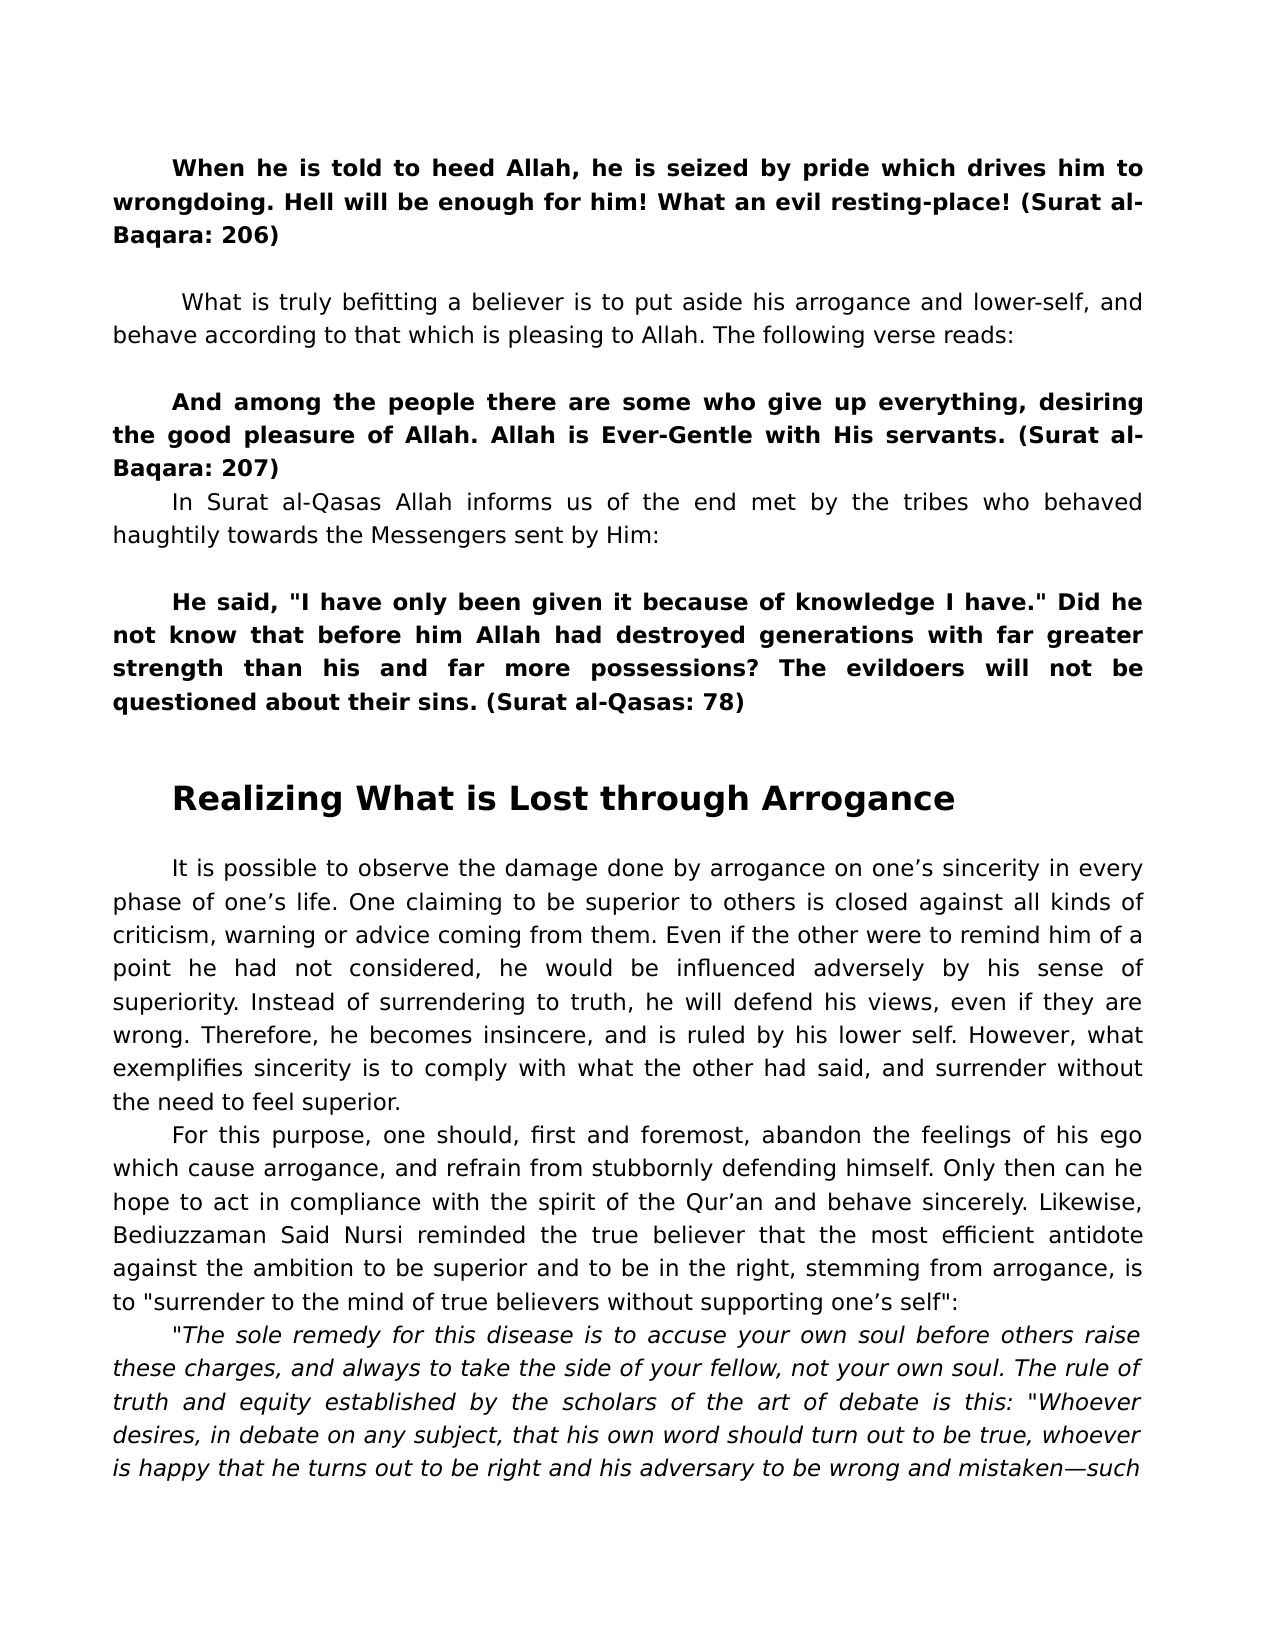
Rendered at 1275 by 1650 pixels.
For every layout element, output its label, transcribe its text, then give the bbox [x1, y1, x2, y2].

text In Surat al-Qasas Allah informs us of the end met by the tribes who behaved haughtily towards the Messengers sent by Him: [112, 483, 1145, 550]
text For this purpose, one should, first and foremost, abandon the feelings of his ego which cause arrogance, and refrain from stubbornly defending himself. Only then can he hope to act in compliance with the spirit of the Qur’an and behave sincerely. Likewise, Bediuzzaman Said Nursi reminded the true believer that the most efficient antidote against the ambition to be superior and to be in the right, stemming from arrogance, is to "surrender to the mind of true believers without supporting one’s self": [112, 1117, 1145, 1317]
text What is truly befitting a believer is to put aside his arrogance and lower-self, and behave according to that which is pleasing to Allah. The following verse reads: [112, 283, 1145, 350]
text He said, "I have only been given it because of knowledge I have." Did he not know that before him Allah had destroyed generations with far greater strength than his and far more possessions? The evildoers will not be questioned about their sins. (Surat al-Qasas: 78) [112, 583, 1145, 717]
text When he is told to heed Allah, he is seized by pride which drives him to wrongdoing. Hell will be enough for him! What an evil resting-place! (Surat al-Baqara: 206) [112, 150, 1145, 250]
text And among the people there are some who give up everything, desiring the good pleasure of Allah. Allah is Ever-Gentle with His servants. (Surat al-Baqara: 207) [112, 383, 1145, 483]
text It is possible to observe the damage done by arrogance on one’s sincerity in every phase of one’s life. One claiming to be superior to others is closed against all kinds of criticism, warning or advice coming from them. Even if the other were to remind him of a point he had not considered, he would be influenced adversely by his sense of superiority. Instead of surrendering to truth, he will defend his views, even if they are wrong. Therefore, he becomes insincere, and is ruled by his lower self. However, what exemplifies sincerity is to comply with what the other had said, and surrender without the need to feel superior. [112, 850, 1145, 1117]
text "The sole remedy for this disease is to accuse your own soul before others raise these charges, and always to take the side of your fellow, not your own soul. The rule of truth and equity established by the scholars of the art of debate is this: "Whoever desires, in debate on any subject, that his own word should turn out to be true, whoever is happy that he turns out to be right and his adversary to be wrong and mistaken—such [112, 1317, 1145, 1483]
text Realizing What is Lost through Arrogance [112, 783, 1145, 817]
